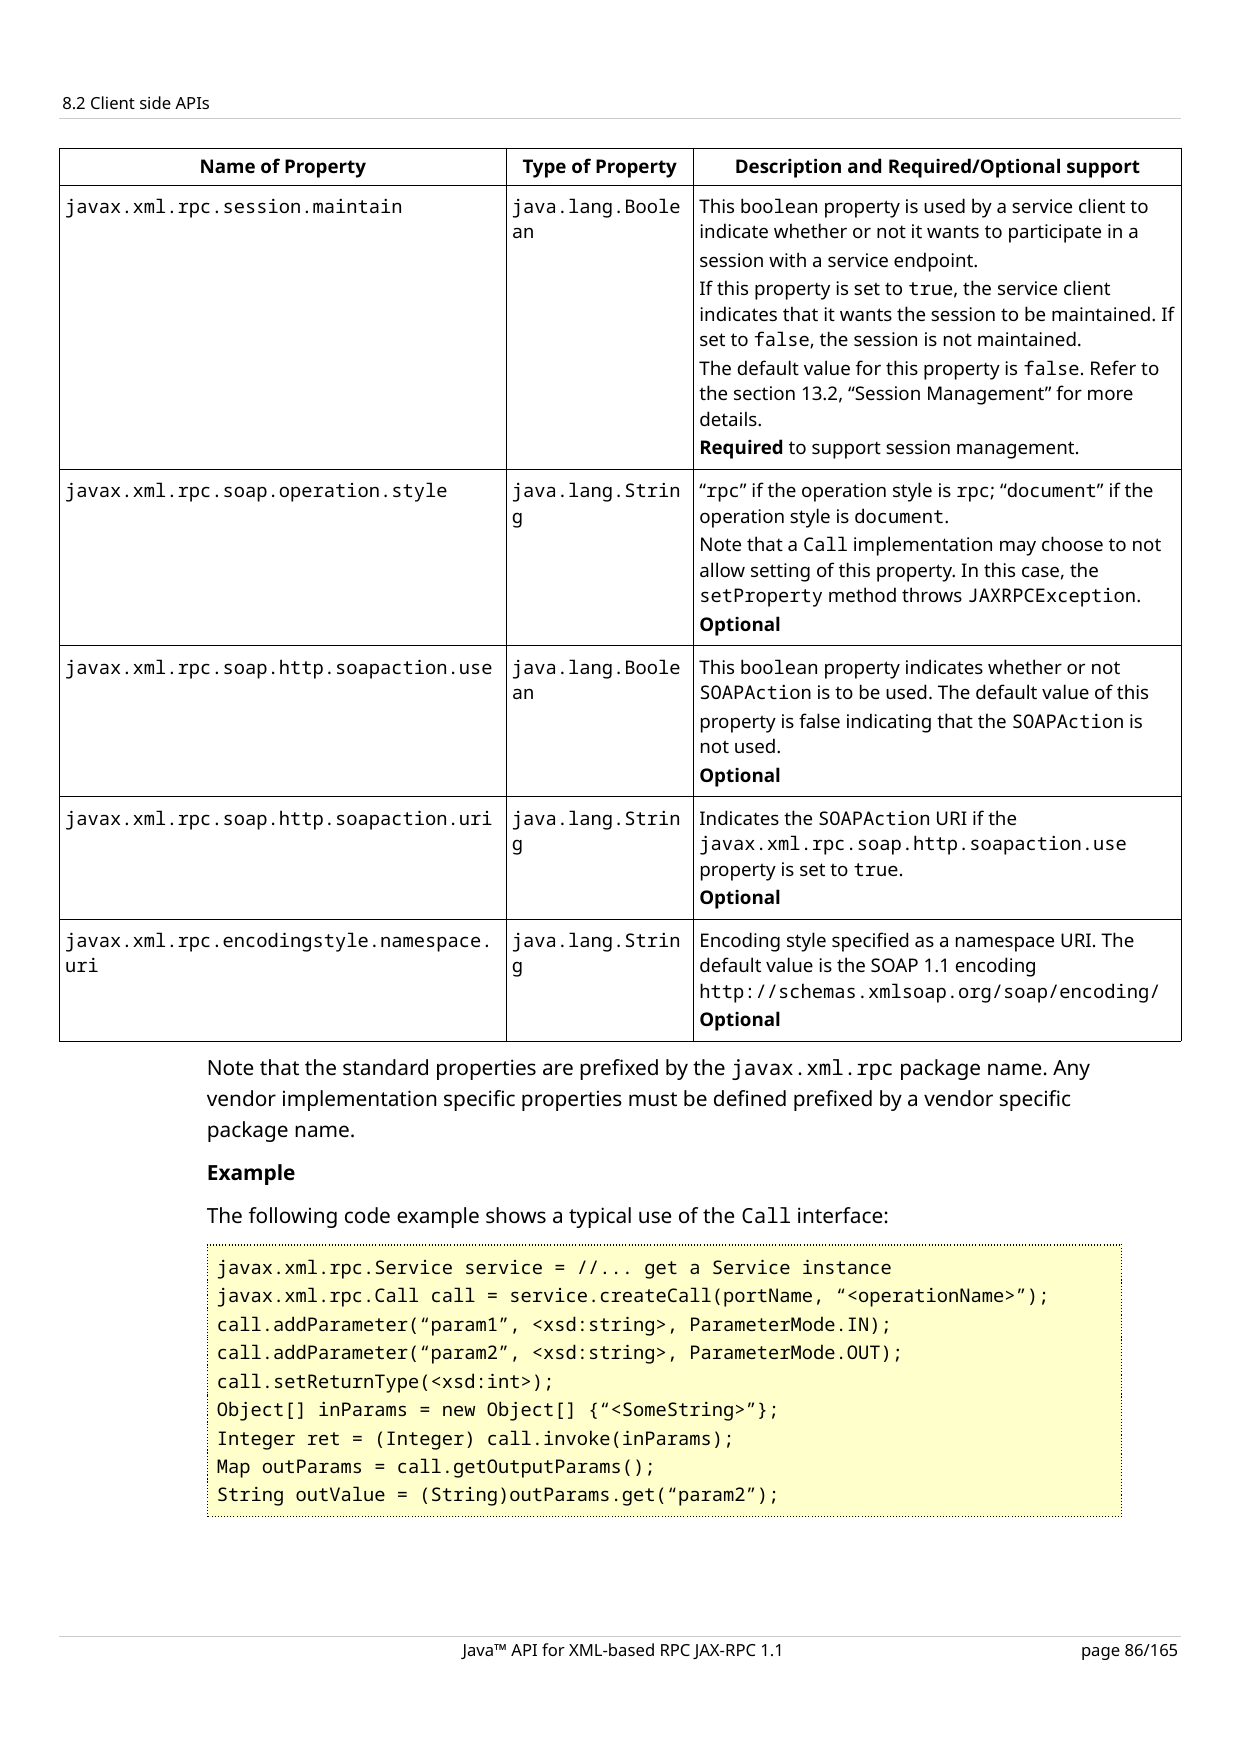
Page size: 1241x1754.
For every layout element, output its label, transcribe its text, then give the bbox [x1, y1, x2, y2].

table_cell java.lang.String [507, 470, 693, 645]
list javax.xml.rpc.Service service = //... get a Service instance [207, 1244, 1122, 1273]
text Note that the standard properties are prefixed by the javax.xml.rpc package name. Any vendor implementation specific properties must be defined prefixed by a vendor specific package name. [207, 1053, 1122, 1144]
list call.setReturnType(<xsd:int>); [207, 1358, 1122, 1386]
table_cell java.lang.String [507, 797, 693, 918]
table_header Description and Required/Optional support [694, 149, 1181, 184]
table_cell javax.xml.rpc.soap.operation.style [60, 470, 506, 645]
list call.addParameter(“param2”, <xsd:string>, ParameterMode.OUT); [207, 1329, 1122, 1358]
table_header Type of Property [507, 149, 693, 184]
table_cell This boolean property is used by a service client to indicate whether or not it wants to participate in a session with a service endpoint. If this property is set to true, the service client indicates that it wants the session to be maintained. If set to false, the session is not maintained. The default value for this property is false. Refer to the section 13.2, “Session Management” for more details. Required to support session management. [694, 186, 1181, 469]
table_cell javax.xml.rpc.soap.http.soapaction.uri [60, 797, 506, 918]
table_cell java.lang.Boolean [507, 186, 693, 469]
table_cell “rpc” if the operation style is rpc; “document” if the operation style is document. Note that a Call implementation may choose to not allow setting of this property. In this case, the setProperty method throws JAXRPCException. Optional [694, 470, 1181, 645]
list Integer ret = (Integer) call.invoke(inParams); [207, 1415, 1122, 1443]
list javax.xml.rpc.Call call = service.createCall(portName, “<operationName>”); [207, 1273, 1122, 1301]
table_cell Indicates the SOAPAction URI if the javax.xml.rpc.soap.http.soapaction.use property is set to true. Optional [694, 797, 1181, 918]
list Object[] inParams = new Object[] {“<SomeString>”}; [207, 1386, 1122, 1415]
table_cell javax.xml.rpc.encodingstyle.namespace.uri [60, 920, 506, 1041]
list call.addParameter(“param1”, <xsd:string>, ParameterMode.IN); [207, 1301, 1122, 1329]
table_header Name of Property [60, 149, 506, 184]
text The following code example shows a typical use of the Call interface: [207, 1201, 1122, 1230]
table_cell javax.xml.rpc.soap.http.soapaction.use [60, 646, 506, 796]
list Map outParams = call.getOutputParams(); [207, 1443, 1122, 1472]
table_cell java.lang.Boolean [507, 646, 693, 796]
list String outValue = (String)outParams.get(“param2”); [207, 1472, 1122, 1517]
table_cell This boolean property indicates whether or not SOAPAction is to be used. The default value of this property is false indicating that the SOAPAction is not used. Optional [694, 646, 1181, 796]
table_cell javax.xml.rpc.session.maintain [60, 186, 506, 469]
text Example [207, 1158, 1122, 1187]
table_cell Encoding style specified as a namespace URI. The default value is the SOAP 1.1 encoding http://schemas.xmlsoap.org/soap/encoding/ Optional [694, 920, 1181, 1041]
table_cell java.lang.String [507, 920, 693, 1041]
